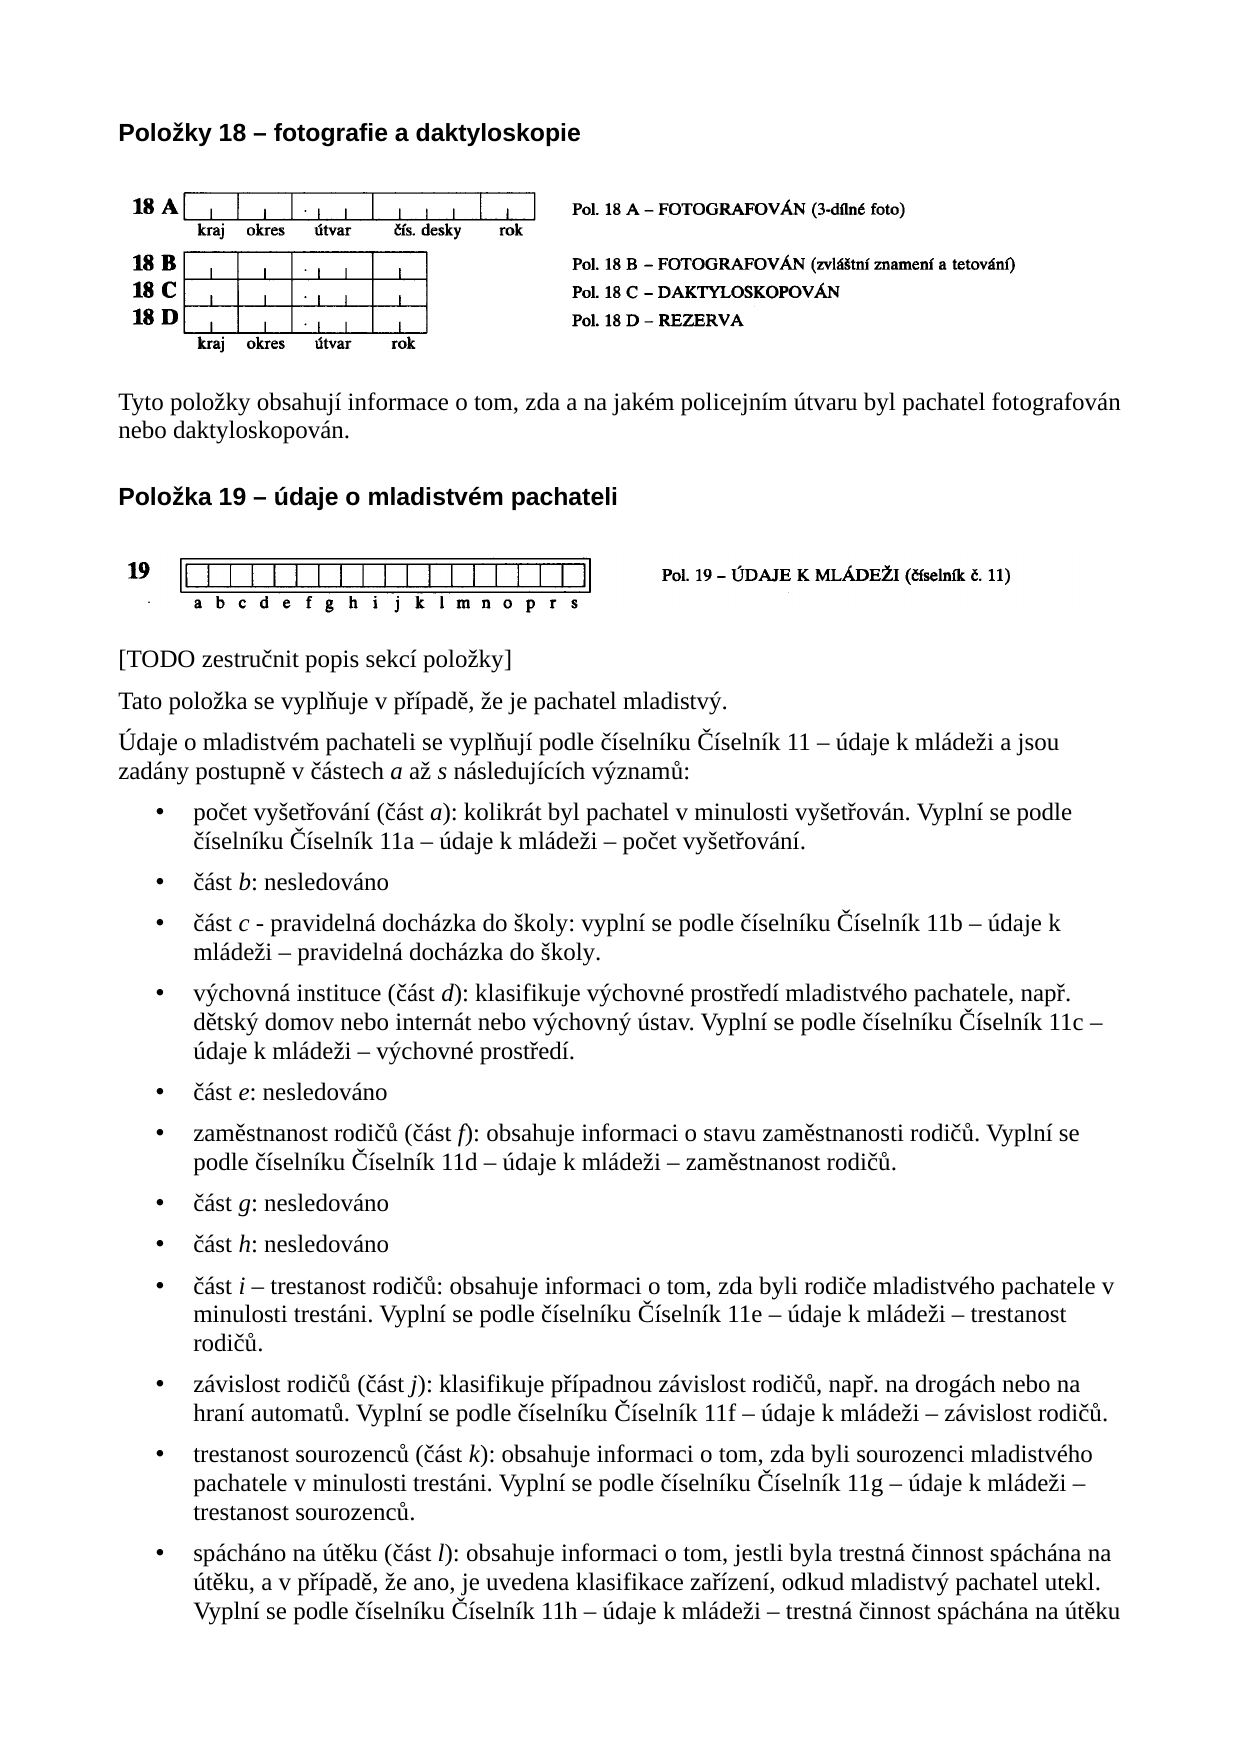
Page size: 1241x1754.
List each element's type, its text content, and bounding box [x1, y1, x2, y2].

list část b: nesledováno [156, 867, 1122, 896]
picture [118, 188, 1122, 357]
list výchovná instituce (část d): klasifikuje výchovné prostředí mladistvého pachatele, např. dětský domov nebo internát nebo výchovný ústav. Vyplní se podle číselníku Číselník 11c – údaje k mládeži – výchovné prostředí. [156, 978, 1122, 1064]
picture [118, 552, 1122, 615]
list závislost rodičů (část j): klasifikuje případnou závislost rodičů, např. na drogách nebo na hraní automatů. Vyplní se podle číselníku Číselník 11f – údaje k mládeži – závislost rodičů. [156, 1369, 1122, 1427]
text Tato položka se vyplňuje v případě, že je pachatel mladistvý. [118, 686, 1122, 714]
list část c - pravidelná docházka do školy: vyplní se podle číselníku Číselník 11b – údaje k mládeži – pravidelná docházka do školy. [156, 908, 1122, 966]
list spácháno na útěku (část l): obsahuje informaci o tom, jestli byla trestná činnost spáchána na útěku, a v případě, že ano, je uvedena klasifikace zařízení, odkud mladistvý pachatel utekl. Vyplní se podle číselníku Číselník 11h – údaje k mládeži – trestná činnost spáchána na útěku [156, 1538, 1122, 1624]
list část e: nesledováno [156, 1077, 1122, 1106]
text [118, 159, 1122, 188]
list trestanost sourozenců (část k): obsahuje informaci o tom, zda byli sourozenci mladistvého pachatele v minulosti trestáni. Vyplní se podle číselníku Číselník 11g – údaje k mládeži – trestanost sourozenců. [156, 1439, 1122, 1526]
list část i – trestanost rodičů: obsahuje informaci o tom, zda byli rodiče mladistvého pachatele v minulosti trestáni. Vyplní se podle číselníku Číselník 11e – údaje k mládeži – trestanost rodičů. [156, 1271, 1122, 1357]
text Tyto položky obsahují informace o tom, zda a na jakém policejním útvaru byl pachatel fotografován nebo daktyloskopován. [118, 357, 1122, 444]
list zaměstnanost rodičů (část f): obsahuje informaci o stavu zaměstnanosti rodičů. Vyplní se podle číselníku Číselník 11d – údaje k mládeži – zaměstnanost rodičů. [156, 1118, 1122, 1176]
list část g: nesledováno [156, 1188, 1122, 1217]
text [118, 523, 1122, 552]
text Údaje o mladistvém pachateli se vyplňují podle číselníku Číselník 11 – údaje k mládeži a jsou zadány postupně v částech a až s následujících významů: [118, 727, 1122, 784]
subtitle Položka 19 – údaje o mladistvém pachateli [118, 482, 1122, 510]
subtitle Položky 18 – fotografie a daktyloskopie [118, 118, 1122, 147]
list počet vyšetřování (část a): kolikrát byl pachatel v minulosti vyšetřován. Vyplní se podle číselníku Číselník 11a – údaje k mládeži – počet vyšetřování. [156, 797, 1122, 854]
text [TODO zestručnit popis sekcí položky] [118, 615, 1122, 673]
list část h: nesledováno [156, 1229, 1122, 1258]
